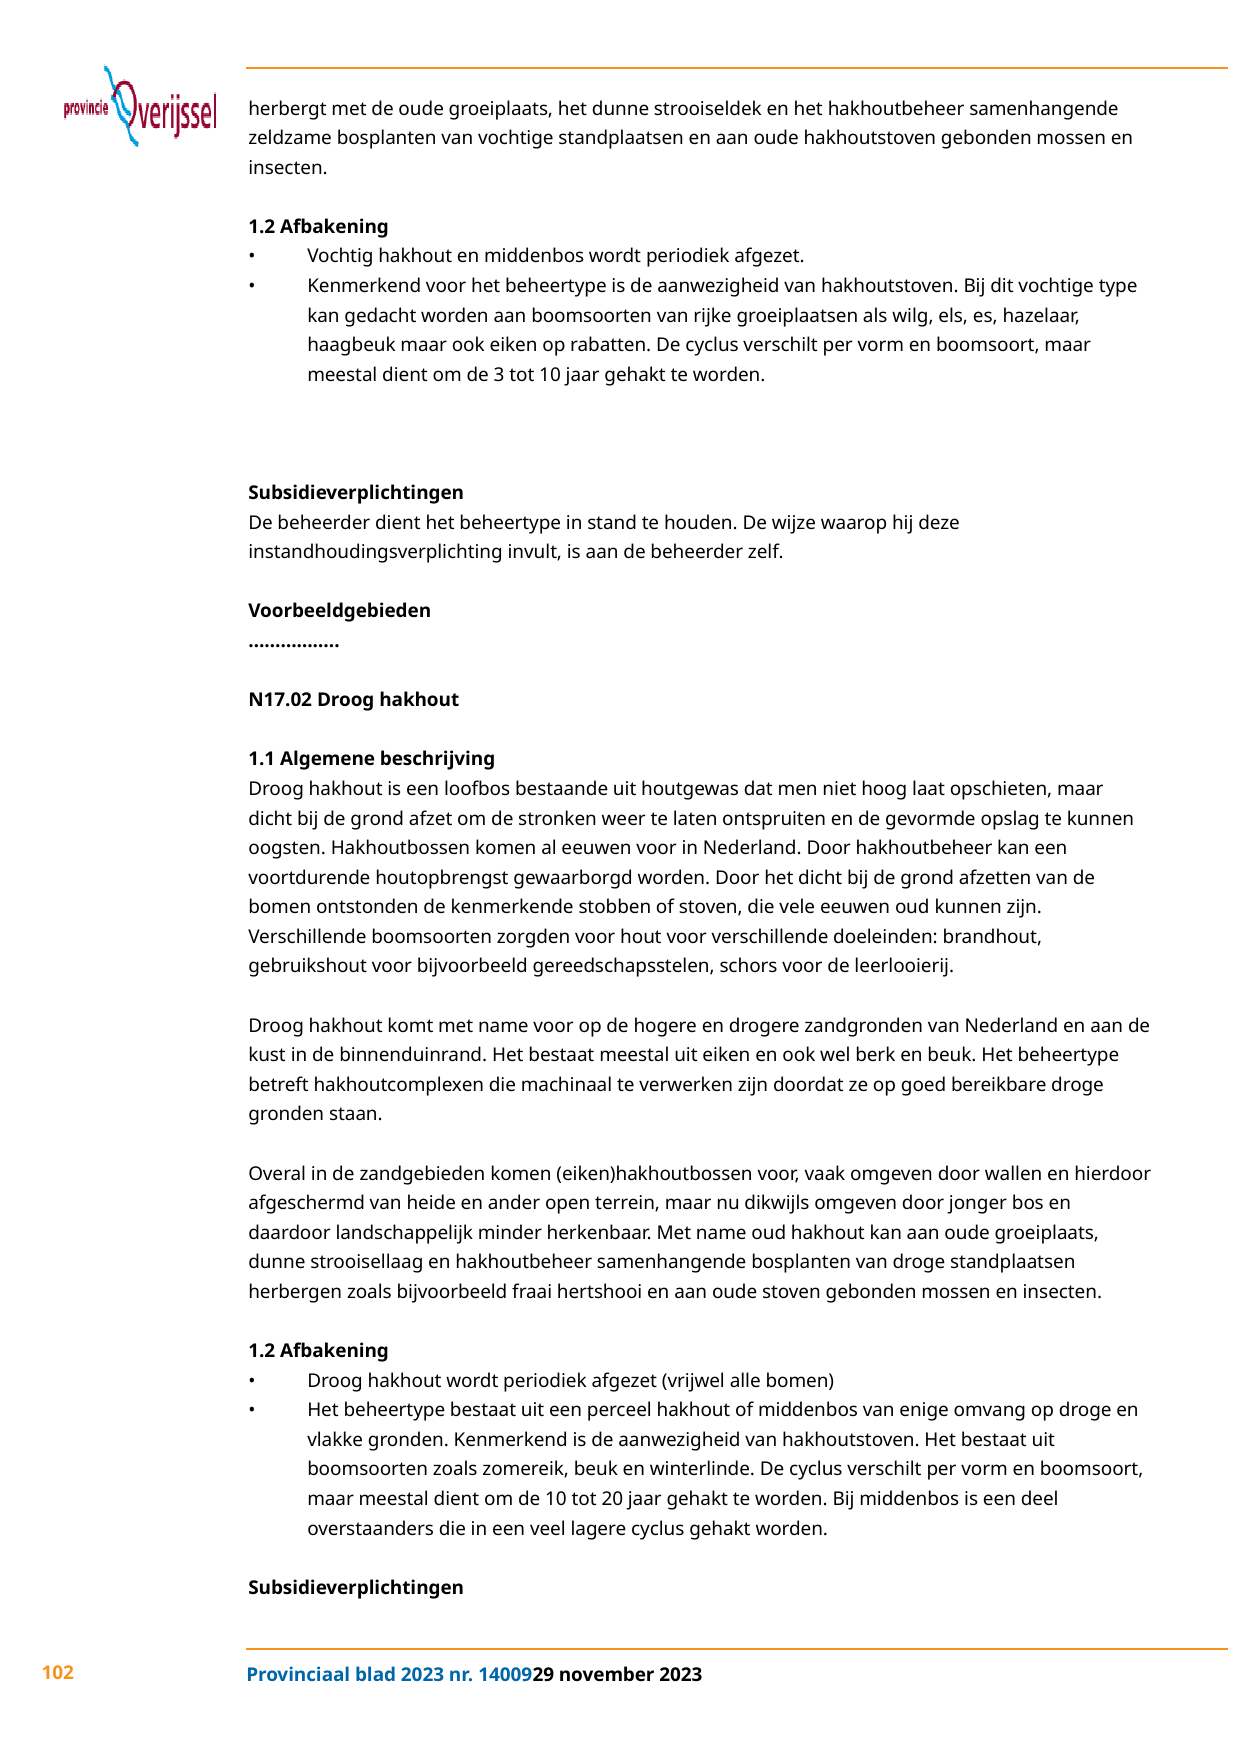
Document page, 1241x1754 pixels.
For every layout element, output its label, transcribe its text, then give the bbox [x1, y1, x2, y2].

text …………….. [248, 627, 1152, 653]
list Droog hakhout wordt periodiek afgezet (vrijwel alle bomen) [248, 1367, 1152, 1393]
text 1.1 Algemene beschrijving [248, 746, 1152, 771]
list Kenmerkend voor het beheertype is de aanwezigheid van hakhoutstoven. Bij dit vochtige type kan gedacht worden aan boomsoorten van rijke groeiplaatsen als wilg, els, es, hazelaar, haagbeuk maar ook eiken op rabatten. De cyclus verschilt per vorm en boomsoort, maar meestal dient om de 3 tot 10 jaar gehakt te worden. [248, 272, 1152, 387]
text 1.2 Afbakening [248, 1337, 1152, 1363]
picture [41, 47, 231, 172]
text Subsidieverplichtingen [248, 479, 1152, 505]
text Droog hakhout komt met name voor op de hogere en drogere zandgronden van Nederland en aan de kust in de binnenduinrand. Het bestaat meestal uit eiken en ook wel berk en beuk. Het beheertype betreft hakhoutcomplexen die machinaal te verwerken zijn doordat ze op goed bereikbare droge gronden staan. [248, 1012, 1152, 1126]
list Het beheertype bestaat uit een perceel hakhout of middenbos van enige omvang op droge en vlakke gronden. Kenmerkend is de aanwezigheid van hakhoutstoven. Het bestaat uit boomsoorten zoals zomereik, beuk en winterlinde. De cyclus verschilt per vorm en boomsoort, maar meestal dient om de 10 tot 20 jaar gehakt te worden. Bij middenbos is een deel overstaanders die in een veel lagere cyclus gehakt worden. [248, 1396, 1152, 1541]
text De beheerder dient het beheertype in stand te houden. De wijze waarop hij deze instandhoudingsverplichting invult, is aan de beheerder zelf. [248, 509, 1152, 564]
text Subsidieverplichtingen [248, 1574, 1152, 1600]
text Voorbeeldgebieden [248, 598, 1152, 623]
text Overal in de zandgebieden komen (eiken)hakhoutbossen voor, vaak omgeven door wallen en hierdoor afgeschermd van heide en ander open terrein, maar nu dikwijls omgeven door jonger bos en daardoor landschappelijk minder herkenbaar. Met name oud hakhout kan aan oude groeiplaats, dunne strooisellaag en hakhoutbeheer samenhangende bosplanten van droge standplaatsen herbergen zoals bijvoorbeeld fraai hertshooi en aan oude stoven gebonden mossen en insecten. [248, 1160, 1152, 1304]
text Droog hakhout is een loofbos bestaande uit houtgewas dat men niet hoog laat opschieten, maar dicht bij de grond afzet om de stronken weer te laten ontspruiten en de gevormde opslag te kunnen oogsten. Hakhoutbossen komen al eeuwen voor in Nederland. Door hakhoutbeheer kan een voortdurende houtopbrengst gewaarborgd worden. Door het dicht bij de grond afzetten van de bomen ontstonden de kenmerkende stobben of stoven, die vele eeuwen oud kunnen zijn. Verschillende boomsoorten zorgden voor hout voor verschillende doeleinden: brandhout, gebruikshout voor bijvoorbeeld gereedschapsstelen, schors voor de leerlooierij. [248, 775, 1152, 978]
text 1.2 Afbakening [248, 213, 1152, 239]
list Vochtig hakhout en middenbos wordt periodiek afgezet. [248, 243, 1152, 268]
text N17.02 Droog hakhout [248, 686, 1152, 712]
text herbergt met de oude groeiplaats, het dunne strooiseldek en het hakhoutbeheer samenhangende zeldzame bosplanten van vochtige standplaatsen en aan oude hakhoutstoven gebonden mossen en insecten. [248, 95, 1152, 180]
